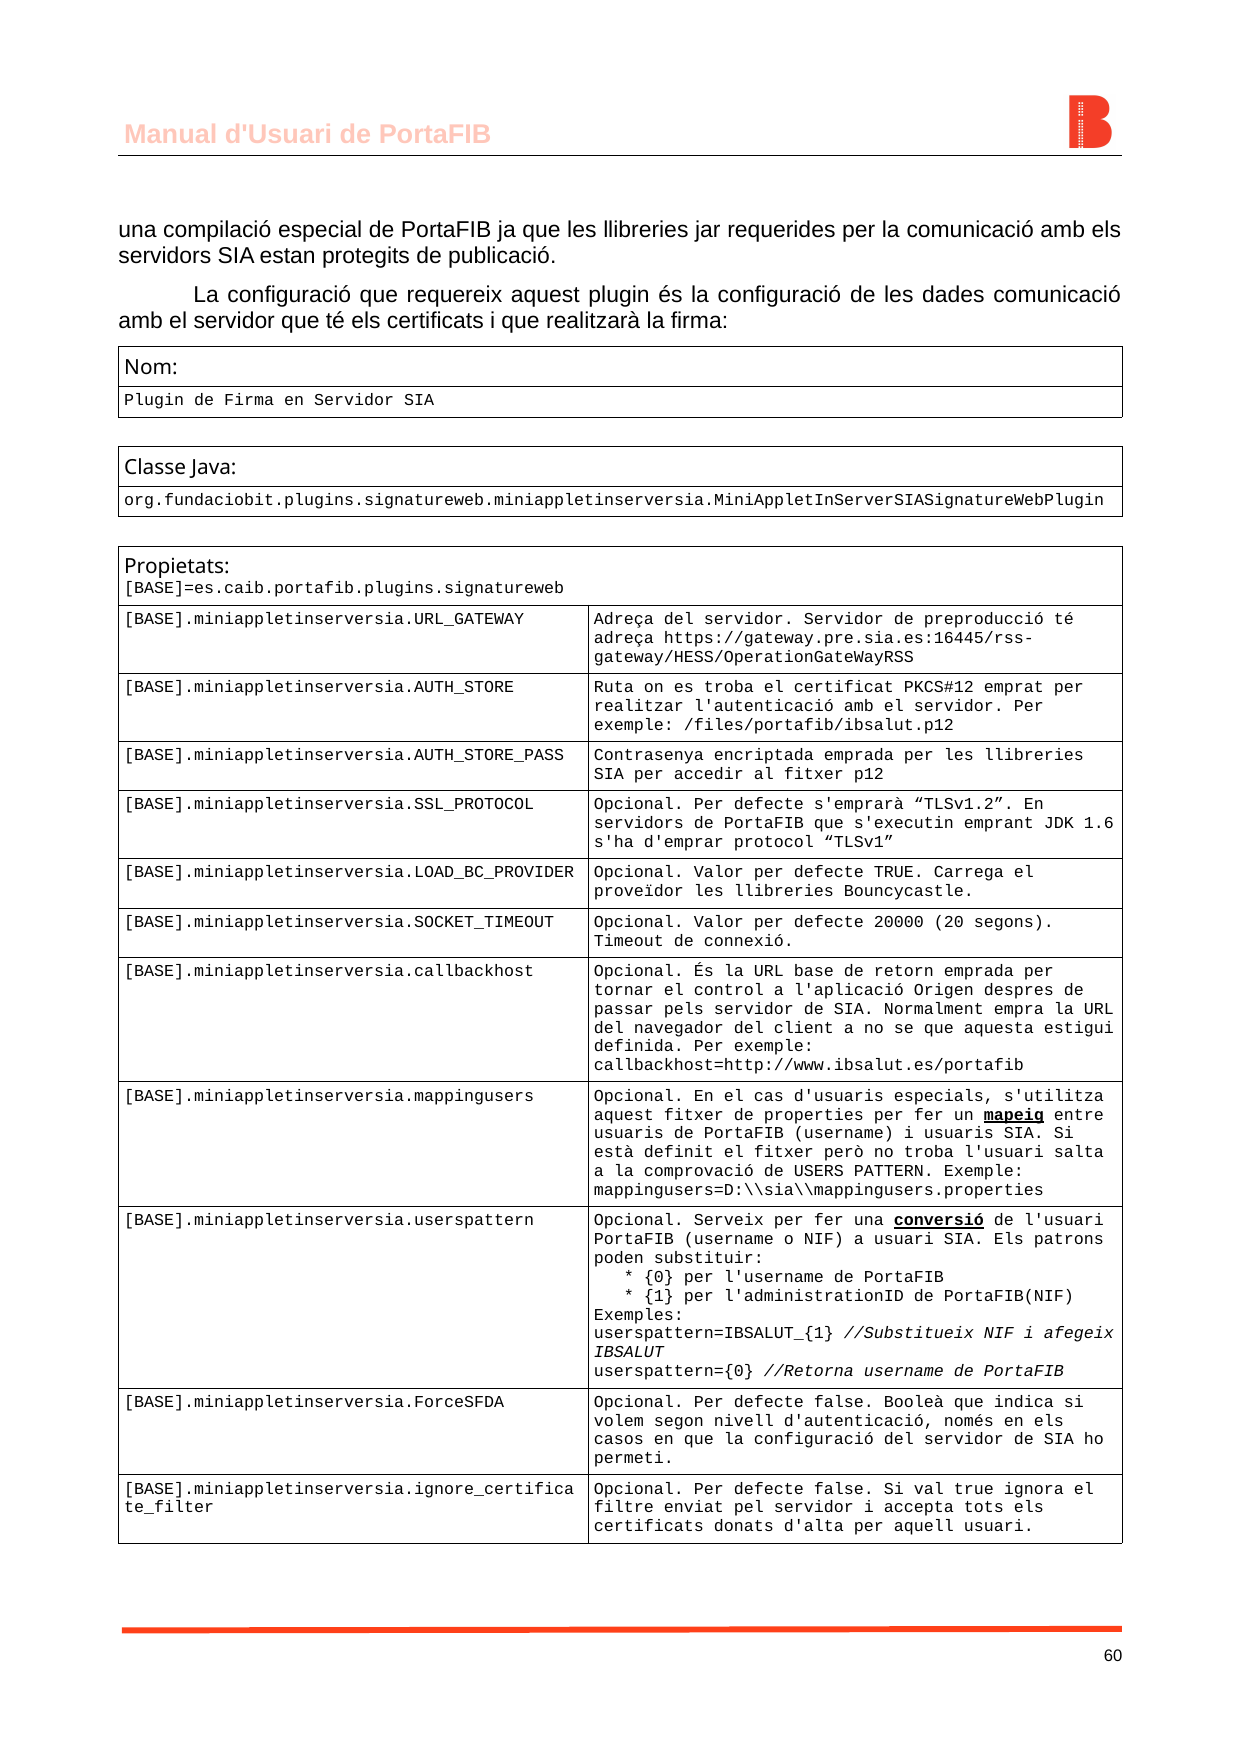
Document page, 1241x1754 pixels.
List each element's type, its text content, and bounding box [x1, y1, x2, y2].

table_cell [BASE].miniappletinserversia.SOCKET_TIMEOUT [119, 909, 588, 957]
text La configuració que requereix aquest plugin és la configuració de les dades comunicació amb el servidor que té els certificats i que realitzarà la firma: [118, 281, 1122, 334]
table_cell [BASE].miniappletinserversia.ForceSFDA [119, 1389, 588, 1474]
table_cell [BASE].miniappletinserversia.URL_GATEWAY [119, 606, 588, 673]
table_header Propietats: [BASE]=es.caib.portafib.plugins.signatureweb [119, 547, 1122, 604]
table_cell Opcional. Valor per defecte 20000 (20 segons). Timeout de connexió. [589, 909, 1122, 957]
table_cell Opcional. Per defecte false. Si val true ignora el filtre enviat pel servidor i accepta tots els certificats donats d'alta per aquell usuari. [589, 1475, 1122, 1542]
text una compilació especial de PortaFIB ja que les llibreries jar requerides per la comunicació amb els servidors SIA estan protegits de publicació. [118, 216, 1122, 268]
table_cell [BASE].miniappletinserversia.AUTH_STORE [119, 674, 588, 741]
table_cell Opcional. És la URL base de retorn emprada per tornar el control a l'aplicació Origen despres de passar pels servidor de SIA. Normalment empra la URL del navegador del client a no se que aquesta estigui definida. Per exemple: callbackhost=http://www.ibsalut.es/portafib [589, 958, 1122, 1081]
table_cell Contrasenya encriptada emprada per les llibreries SIA per accedir al fitxer p12 [589, 742, 1122, 790]
table_cell Ruta on es troba el certificat PKCS#12 emprat per realitzar l'autenticació amb el servidor. Per exemple: /files/portafib/ibsalut.p12 [589, 674, 1122, 741]
table_cell Plugin de Firma en Servidor SIA [119, 387, 1122, 417]
table_header Nom: [119, 347, 1122, 386]
table_cell [BASE].miniappletinserversia.LOAD_BC_PROVIDER [119, 859, 588, 907]
table_cell Opcional. Serveix per fer una conversió de l'usuari PortaFIB (username o NIF) a usuari SIA. Els patrons poden substituir: * {0} per l'username de PortaFIB * {1} per l'administrationID de PortaFIB(NIF) Exemples: userspattern=IBSALUT_{1} //Substitueix NIF i afegeix IBSALUT userspattern={0} //Retorna username de PortaFIB [589, 1207, 1122, 1387]
table_cell [BASE].miniappletinserversia.mappingusers [119, 1082, 588, 1206]
table_cell Adreça del servidor. Servidor de preproducció té adreça https://gateway.pre.sia.es:16445/rss-gateway/HESS/OperationGateWayRSS [589, 606, 1122, 673]
table_cell [BASE].miniappletinserversia.callbackhost [119, 958, 588, 1081]
table_header Classe Java: [119, 447, 1122, 486]
table_cell Opcional. Per defecte false. Booleà que indica si volem segon nivell d'autenticació, només en els casos en que la configuració del servidor de SIA ho permeti. [589, 1389, 1122, 1474]
picture [1063, 94, 1117, 150]
table_cell org.fundaciobit.plugins.signatureweb.miniappletinserversia.MiniAppletInServerSIASignatureWebPlugin [119, 487, 1122, 516]
table_cell [BASE].miniappletinserversia.ignore_certificate_filter [119, 1475, 588, 1542]
table_cell Opcional. Valor per defecte TRUE. Carrega el proveïdor les llibreries Bouncycastle. [589, 859, 1122, 907]
table_cell [BASE].miniappletinserversia.AUTH_STORE_PASS [119, 742, 588, 790]
table_cell Opcional. En el cas d'usuaris especials, s'utilitza aquest fitxer de properties per fer un mapeig entre usuaris de PortaFIB (username) i usuaris SIA. Si està definit el fitxer però no troba l'usuari salta a la comprovació de USERS PATTERN. Exemple: mappingusers=D:\\sia\\mappingusers.properties [589, 1082, 1122, 1206]
table_cell [BASE].miniappletinserversia.SSL_PROTOCOL [119, 791, 588, 858]
table_cell [BASE].miniappletinserversia.userspattern [119, 1207, 588, 1387]
table_cell Opcional. Per defecte s'emprarà “TLSv1.2”. En servidors de PortaFIB que s'executin emprant JDK 1.6 s'ha d'emprar protocol “TLSv1” [589, 791, 1122, 858]
